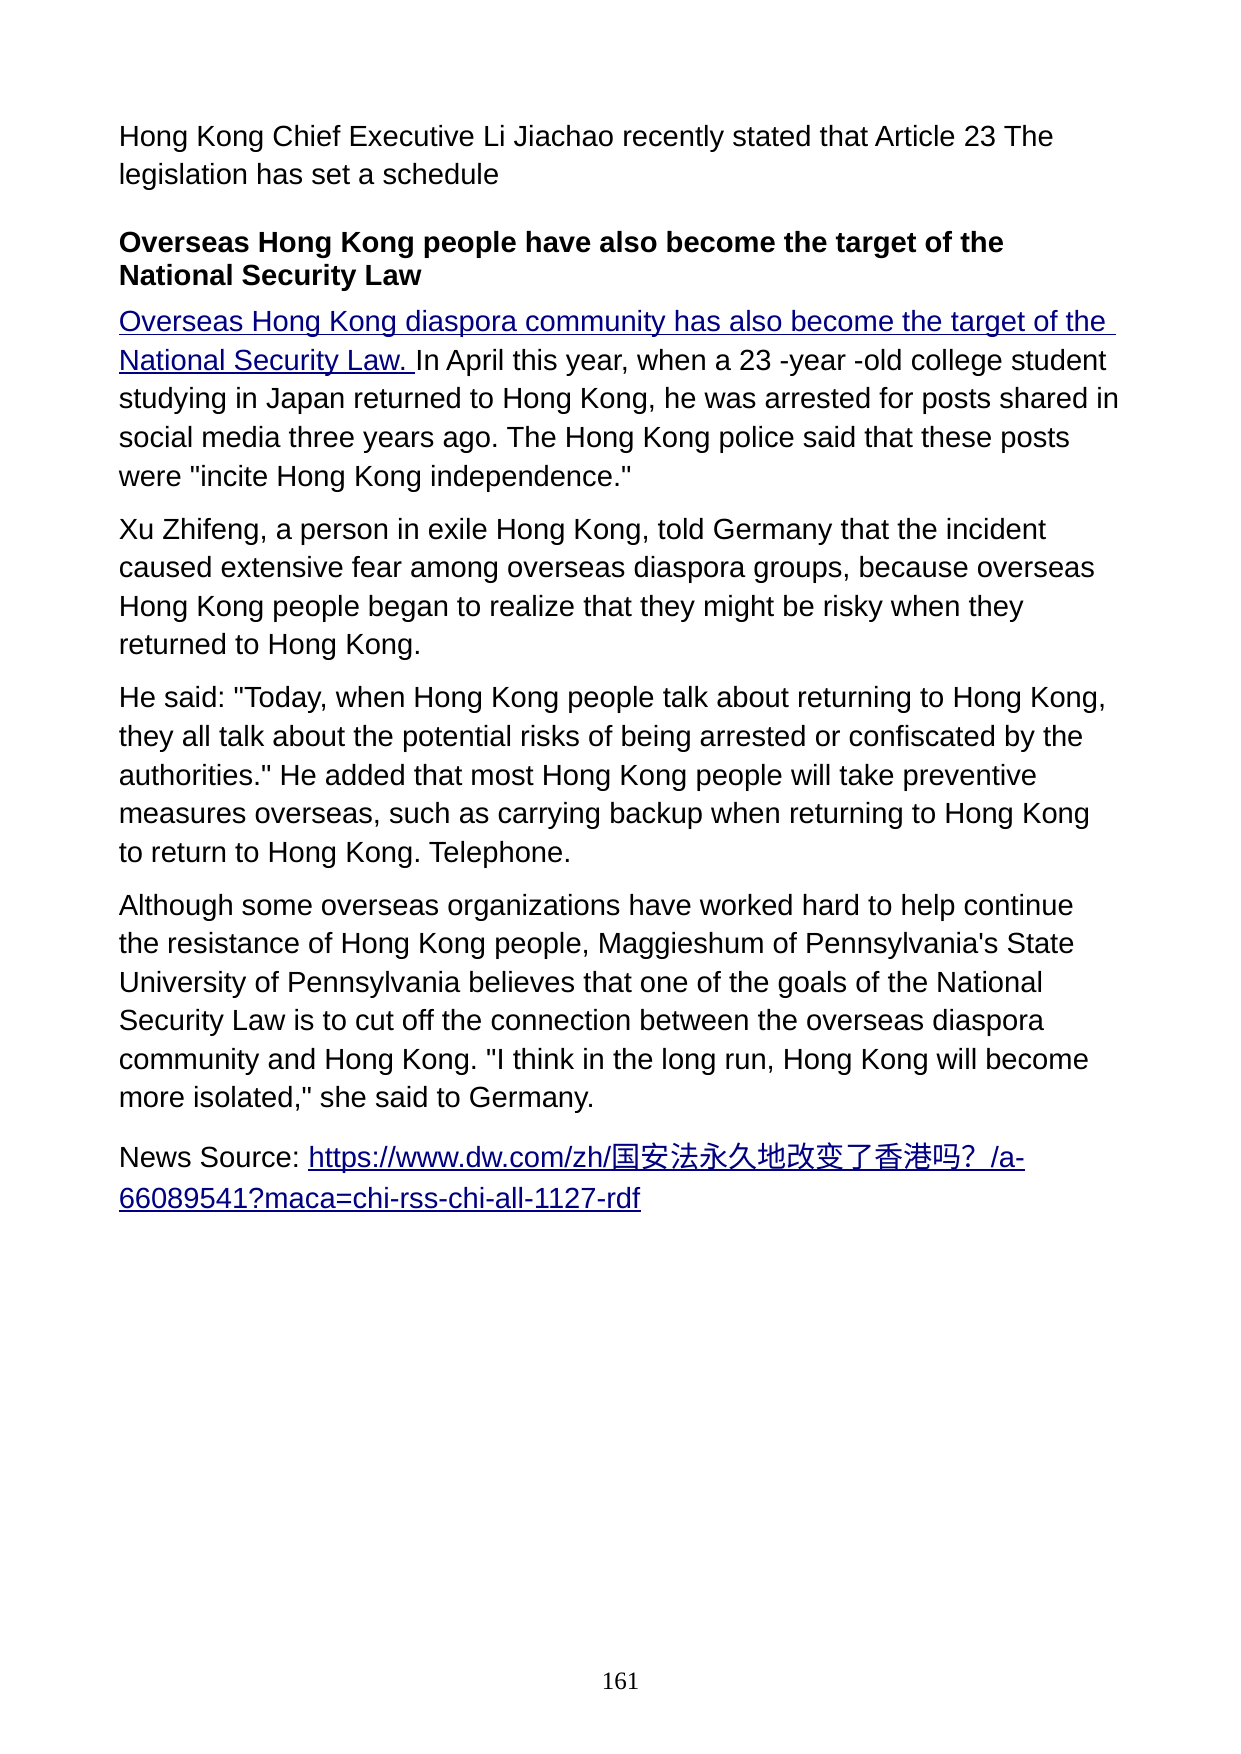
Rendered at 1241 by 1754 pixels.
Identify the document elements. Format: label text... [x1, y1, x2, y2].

text He said: "Today, when Hong Kong people talk about returning to Hong Kong, they all talk about the potential risks of being arrested or confiscated by the authorities." He added that most Hong Kong people will take preventive measures overseas, such as carrying backup when returning to Hong Kong to return to Hong Kong. Telephone. [118, 680, 1122, 868]
subtitle Overseas Hong Kong people have also become the target of the National Security Law [118, 225, 1122, 292]
text Xu Zhifeng, a person in exile Hong Kong, told Germany that the incident caused extensive fear among overseas diaspora groups, because overseas Hong Kong people began to realize that they might be risky when they returned to Hong Kong. [118, 512, 1122, 661]
text Hong Kong Chief Executive Li Jiachao recently stated that Article 23 The legislation has set a schedule [118, 118, 1122, 191]
text News Source: https://www.dw.com/zh/国安法永久地改变了香港吗？/a-66089541?maca=chi-rss-chi-all-1127-rdf [118, 1133, 1122, 1214]
text Overseas Hong Kong diaspora community has also become the target of the National Security Law. In April this year, when a 23 -year -old college student studying in Japan returned to Hong Kong, he was arrested for posts shared in social media three years ago. The Hong Kong police said that these posts were "incite Hong Kong independence." [118, 304, 1122, 492]
text Although some overseas organizations have worked hard to help continue the resistance of Hong Kong people, Maggieshum of Pennsylvania's State University of Pennsylvania believes that one of the goals of the National Security Law is to cut off the connection between the overseas diaspora community and Hong Kong. "I think in the long run, Hong Kong will become more isolated," she said to Germany. [118, 888, 1122, 1114]
